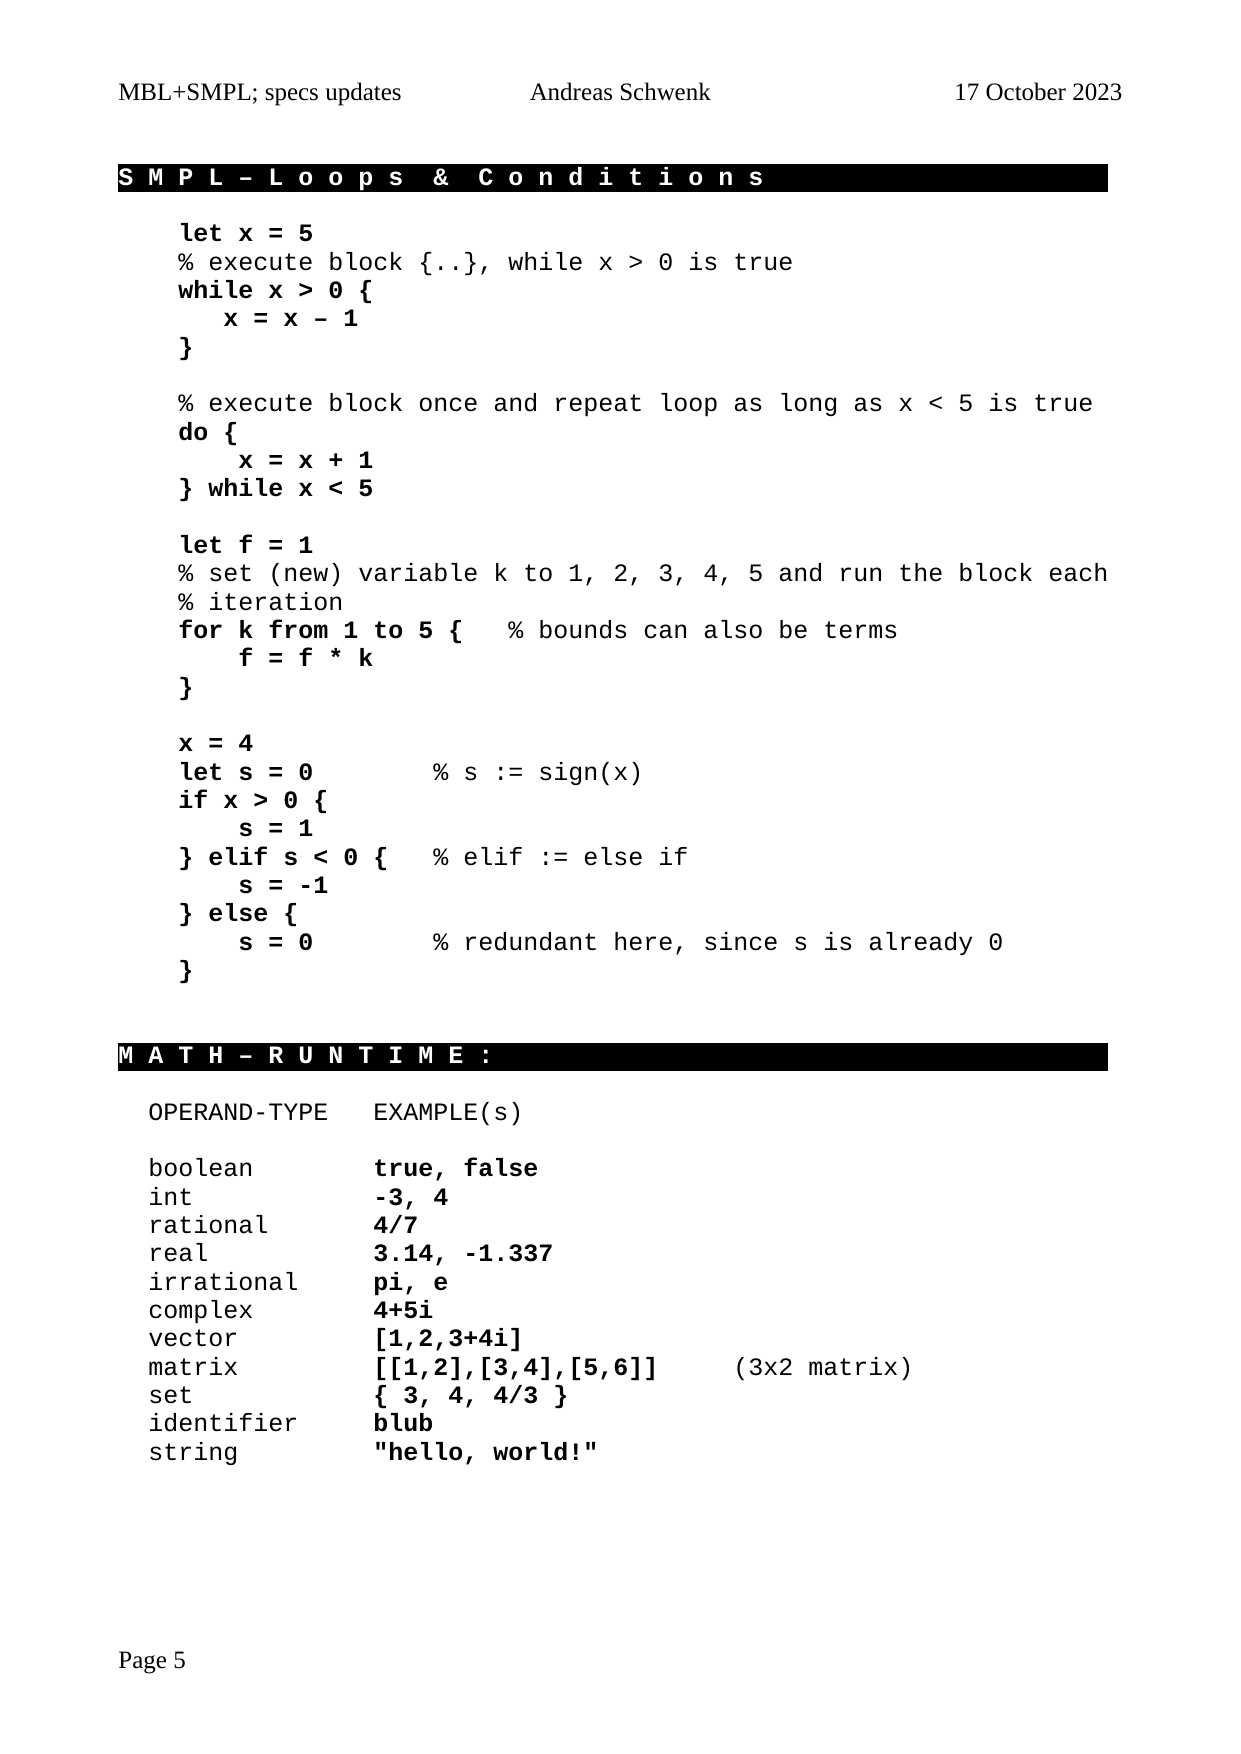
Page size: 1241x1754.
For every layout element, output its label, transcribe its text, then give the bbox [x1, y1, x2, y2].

text irrational pi, e [118, 1269, 1122, 1297]
text OPERAND-TYPE EXAMPLE(s) [118, 1099, 1122, 1127]
text rational 4/7 [118, 1212, 1122, 1241]
text } else { [118, 901, 1122, 929]
text identifier blub [118, 1411, 1122, 1439]
text } while x < 5 [118, 476, 1122, 504]
text s = 0 % redundant here, since s is already 0 [118, 929, 1122, 957]
text let f = 1 [118, 532, 1122, 561]
text % set (new) variable k to 1, 2, 3, 4, 5 and run the block each [118, 561, 1122, 589]
text % iteration [118, 589, 1122, 617]
text } elif s < 0 { % elif := else if [118, 844, 1122, 872]
text matrix [[1,2],[3,4],[5,6]] (3x2 matrix) [118, 1354, 1122, 1382]
text S M P L – L o o p s & C o n d i t i o n s [118, 164, 1122, 192]
text x = 4 [118, 731, 1122, 759]
text do { [118, 419, 1122, 447]
text boolean true, false [118, 1156, 1122, 1184]
text while x > 0 { [118, 277, 1122, 306]
text % execute block once and repeat loop as long as x < 5 is true [118, 391, 1122, 419]
text for k from 1 to 5 { % bounds can also be terms [118, 617, 1122, 646]
text M A T H – R U N T I M E : [118, 1042, 1122, 1071]
text set { 3, 4, 4/3 } [118, 1382, 1122, 1411]
text } [118, 674, 1122, 702]
text if x > 0 { [118, 787, 1122, 816]
text f = f * k [118, 646, 1122, 674]
text int -3, 4 [118, 1184, 1122, 1212]
text x = x + 1 [118, 447, 1122, 476]
text x = x – 1 [118, 306, 1122, 334]
text vector [1,2,3+4i] [118, 1326, 1122, 1354]
text let x = 5 [118, 221, 1122, 249]
text string "hello, world!" [118, 1439, 1122, 1467]
text real 3.14, -1.337 [118, 1241, 1122, 1269]
text let s = 0 % s := sign(x) [118, 759, 1122, 787]
text complex 4+5i [118, 1297, 1122, 1326]
text s = 1 [118, 816, 1122, 844]
text } [118, 957, 1122, 986]
text s = -1 [118, 872, 1122, 901]
text } [118, 334, 1122, 362]
text % execute block {..}, while x > 0 is true [118, 249, 1122, 277]
